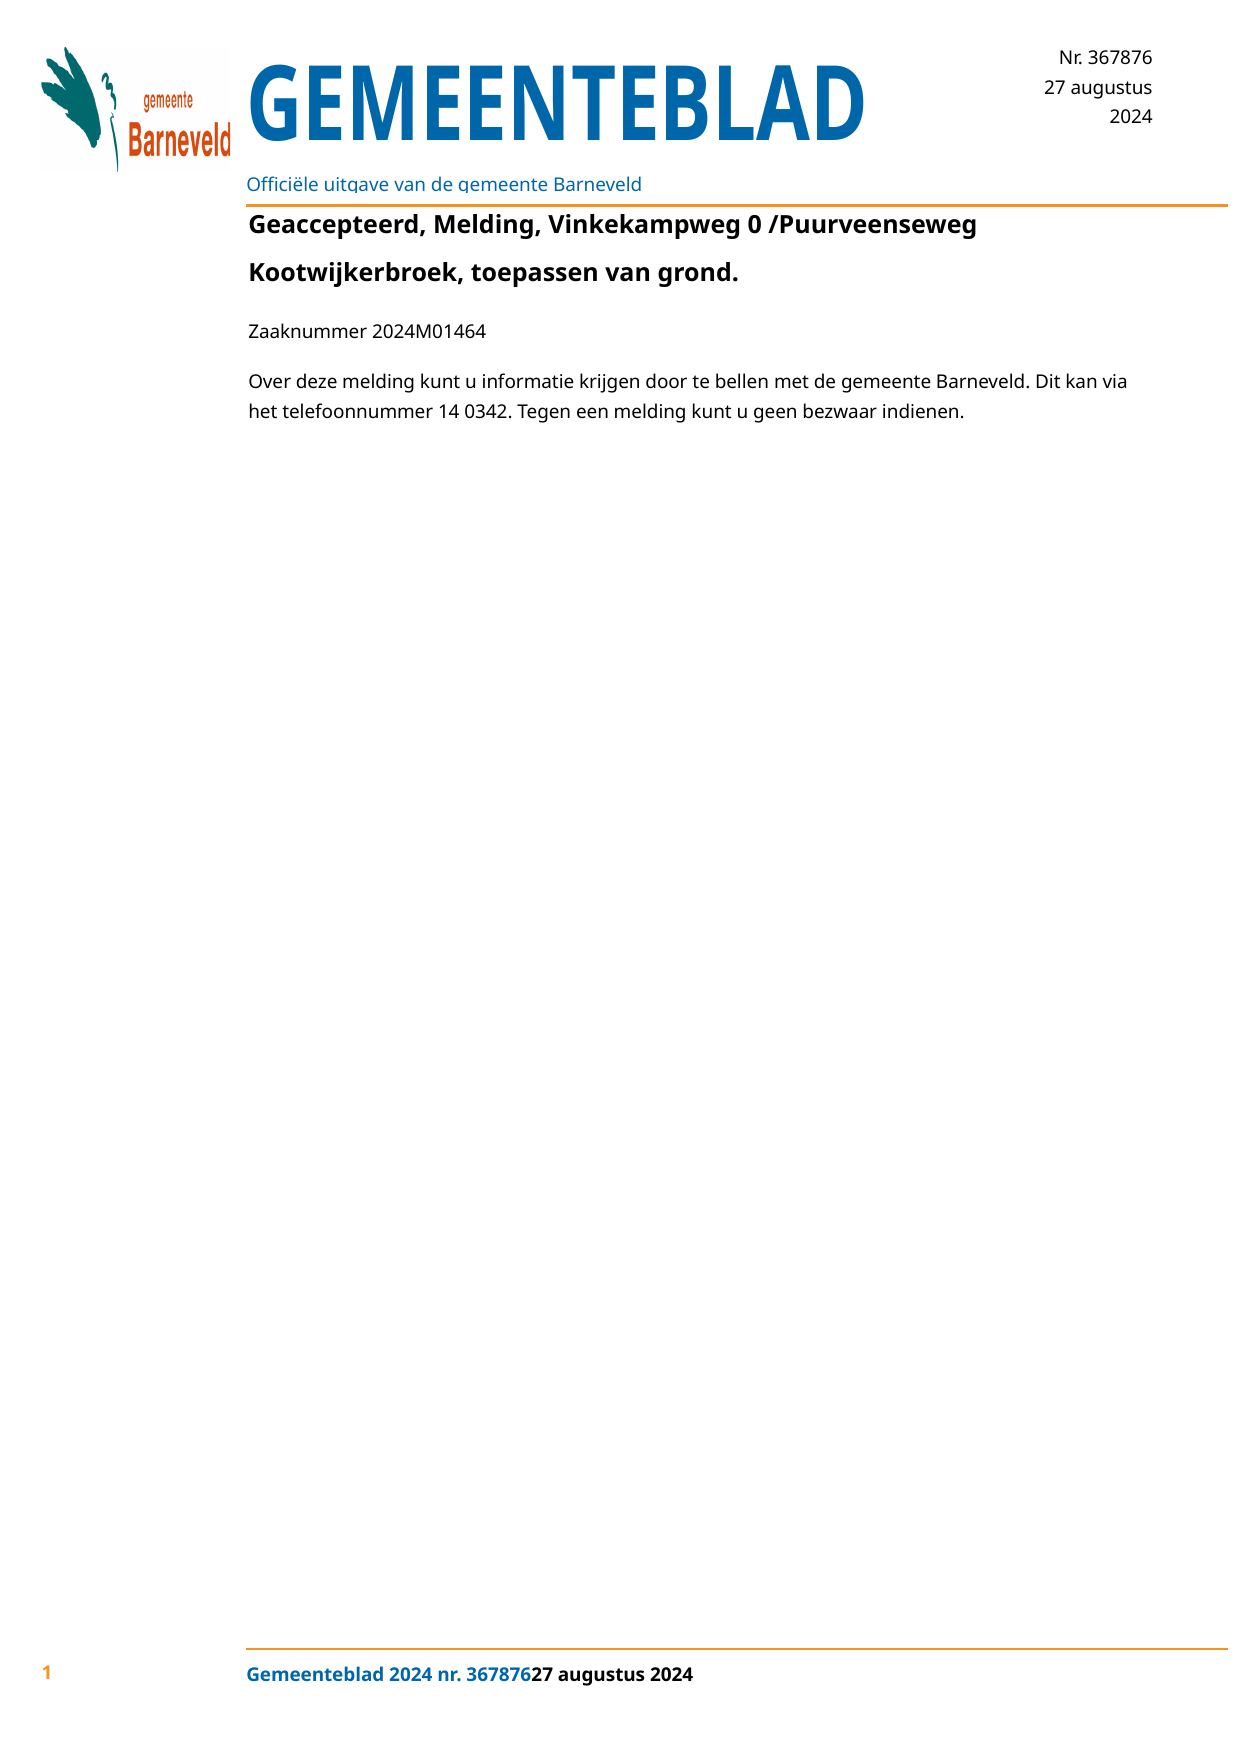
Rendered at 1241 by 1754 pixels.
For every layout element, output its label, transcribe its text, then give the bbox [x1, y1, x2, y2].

text Over deze melding kunt u informatie krijgen door te bellen met de gemeente Barneveld. Dit kan via het telefoonnummer 14 0342. Tegen een melding kunt u geen bezwaar indienen. [248, 368, 1152, 424]
picture [41, 47, 231, 172]
text Geaccepteerd, Melding, Vinkekampweg 0 /Puurveenseweg Kootwijkerbroek, toepassen van grond. [248, 207, 1152, 288]
text Zaaknummer 2024M01464 [248, 318, 1152, 344]
